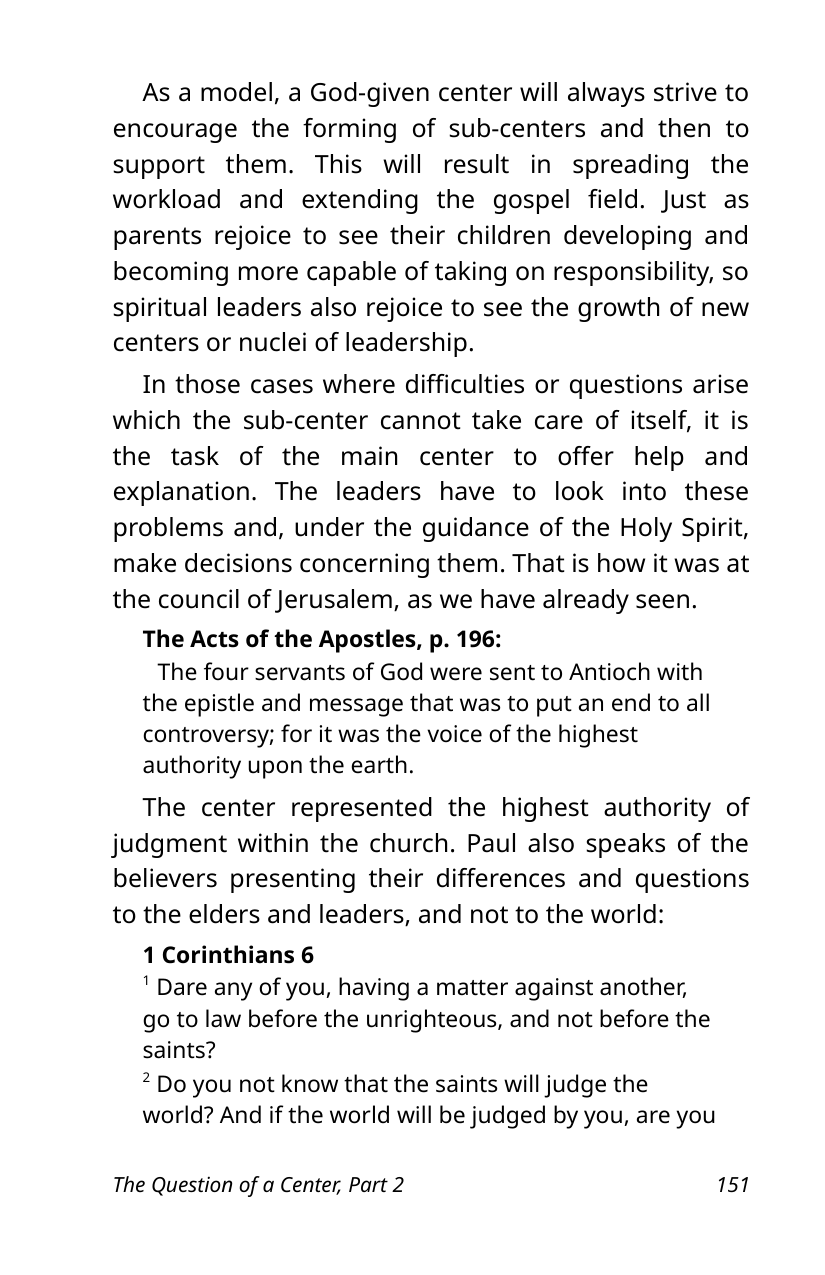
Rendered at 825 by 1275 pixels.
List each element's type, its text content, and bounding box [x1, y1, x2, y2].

text 2 Do you not know that the saints will judge the world? And if the world will be judged by you, are you [142, 1068, 720, 1131]
text In those cases where difficulties or questions arise which the sub-center cannot take care of itself, it is the task of the main center to offer help and explanation. The leaders have to look into these problems and, under the guidance of the Holy Spirit, make decisions concerning them. That is how it was at the council of Jerusalem, as we have already seen. [112, 367, 750, 615]
text The Acts of the Apostles, p. 196: [142, 623, 750, 654]
text The center represented the highest authority of judgment within the church. Paul also speaks of the believers presenting their differences and questions to the elders and leaders, and not to the world: [112, 790, 750, 931]
text 1 Dare any of you, having a matter against another, go to law before the unrighteous, and not before the saints? [142, 971, 720, 1065]
text The four servants of God were sent to Antioch with the epistle and message that was to put an end to all controversy; for it was the voice of the highest authority upon the earth. [142, 656, 720, 781]
text 1 Corinthians 6 [142, 939, 750, 970]
text As a model, a God-given center will always strive to encourage the forming of sub-centers and then to support them. This will result in spreading the workload and extending the gospel field. Just as parents rejoice to see their children developing and becoming more capable of taking on responsibility, so spiritual leaders also rejoice to see the growth of new centers or nuclei of leadership. [112, 75, 750, 359]
